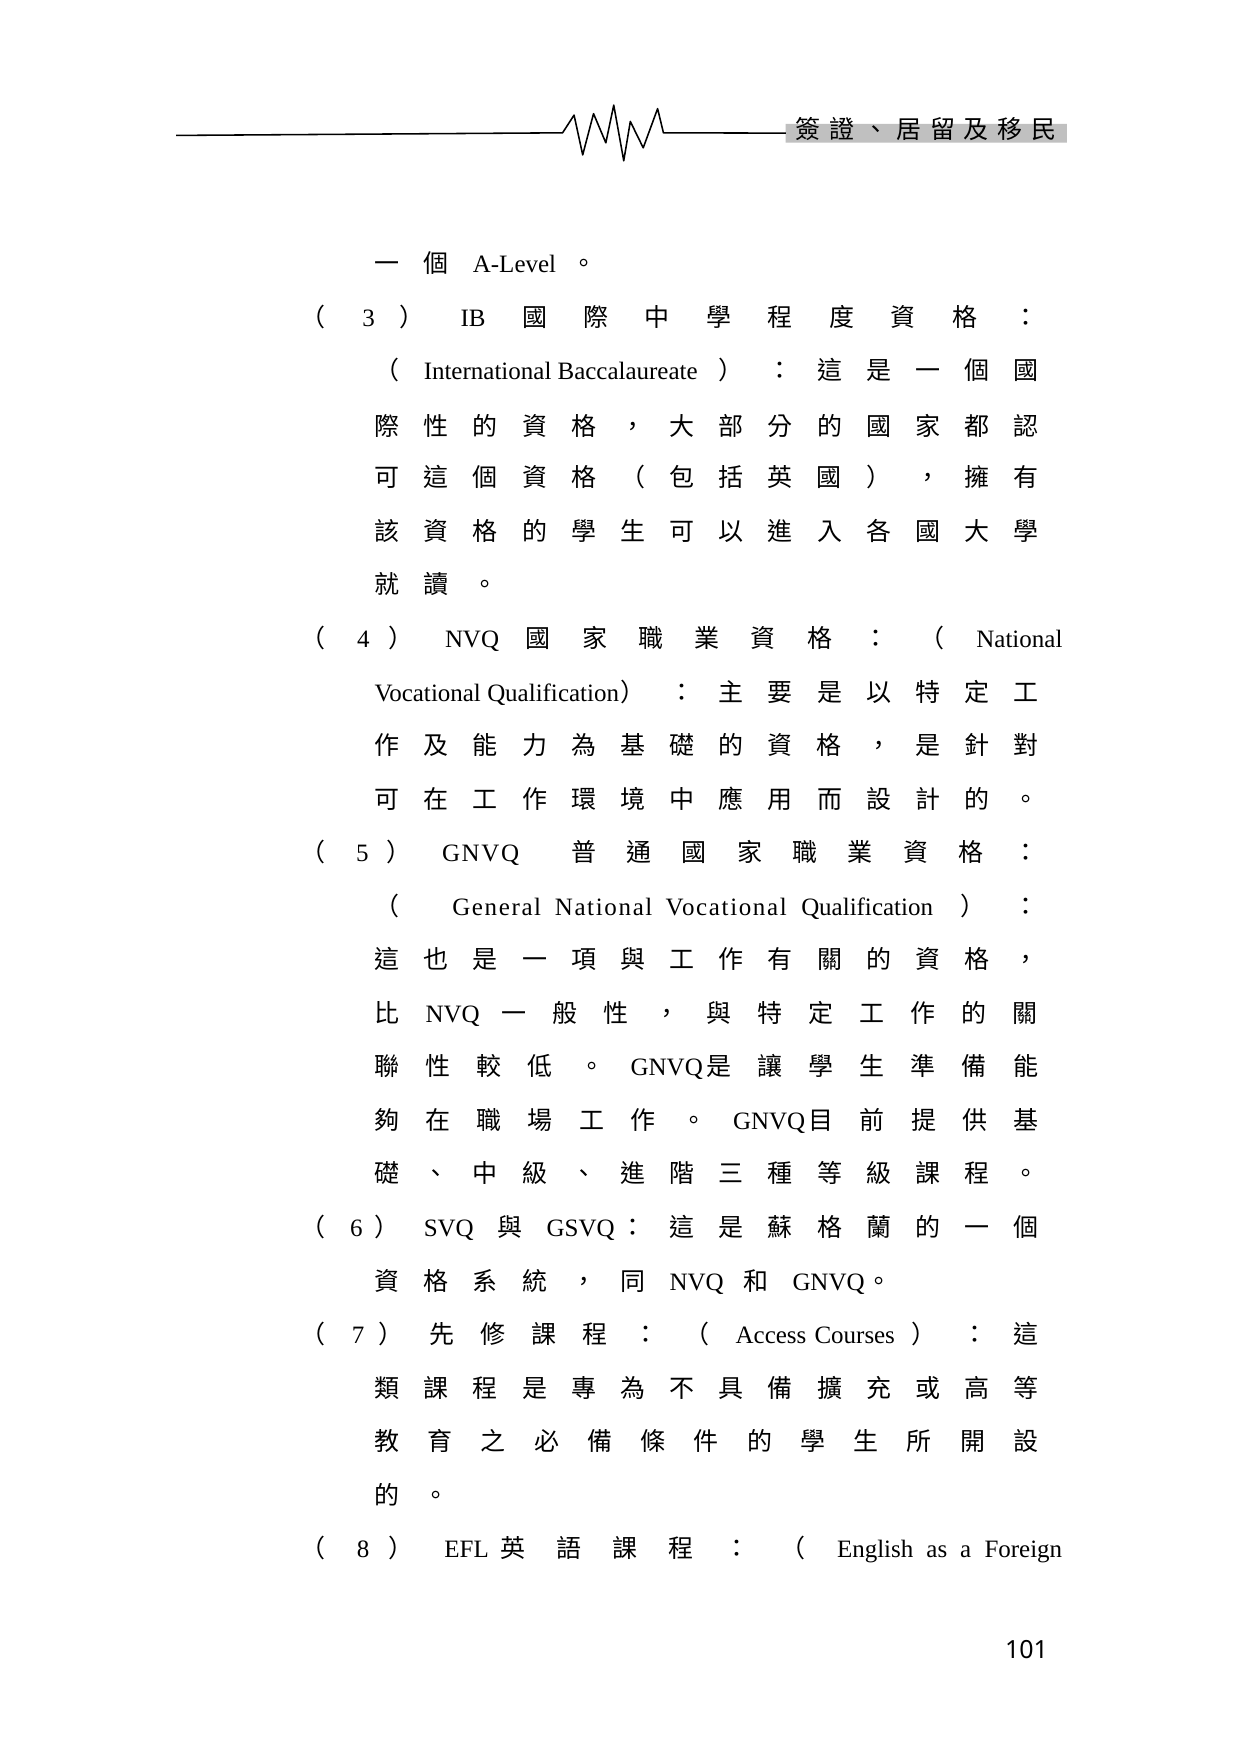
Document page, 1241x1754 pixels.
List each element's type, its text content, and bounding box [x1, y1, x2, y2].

text （4）NVQ國家職業資格：（National Vocational Qualification）：主要是以特定工作及能力為基礎的資格，是針對可在工作環境中應用而設計的。 [301, 612, 1063, 826]
text （8）EFL英語課程：（English as a Foreign [301, 1522, 1063, 1576]
text （5）GNVQ普通國家職業資格：（General National Vocational Qualification）：這也是一項與工作有關的資格，比NVQ一般性，與特定工作的關聯性較低。GNVQ是讓學生準備能夠在職場工作。GNVQ目前提供基礎、中級、進階三種等級課程。 [301, 826, 1063, 1201]
text 一個A-Level。 [301, 237, 1063, 291]
text （7）先修課程：（Access Courses）：這類課程是專為不具備擴充或高等教育之必備條件的學生所開設的。 [301, 1308, 1063, 1522]
text （3）IB國際中學程度資格：（International Baccalaureate）：這是一個國際性的資格，大部分的國家都認可這個資格（包括英國），擁有該資格的學生可以進入各國大學就讀。 [301, 291, 1063, 612]
text （6）SVQ與GSVQ：這是蘇格蘭的一個資格系統，同NVQ和GNVQ。 [301, 1201, 1063, 1308]
